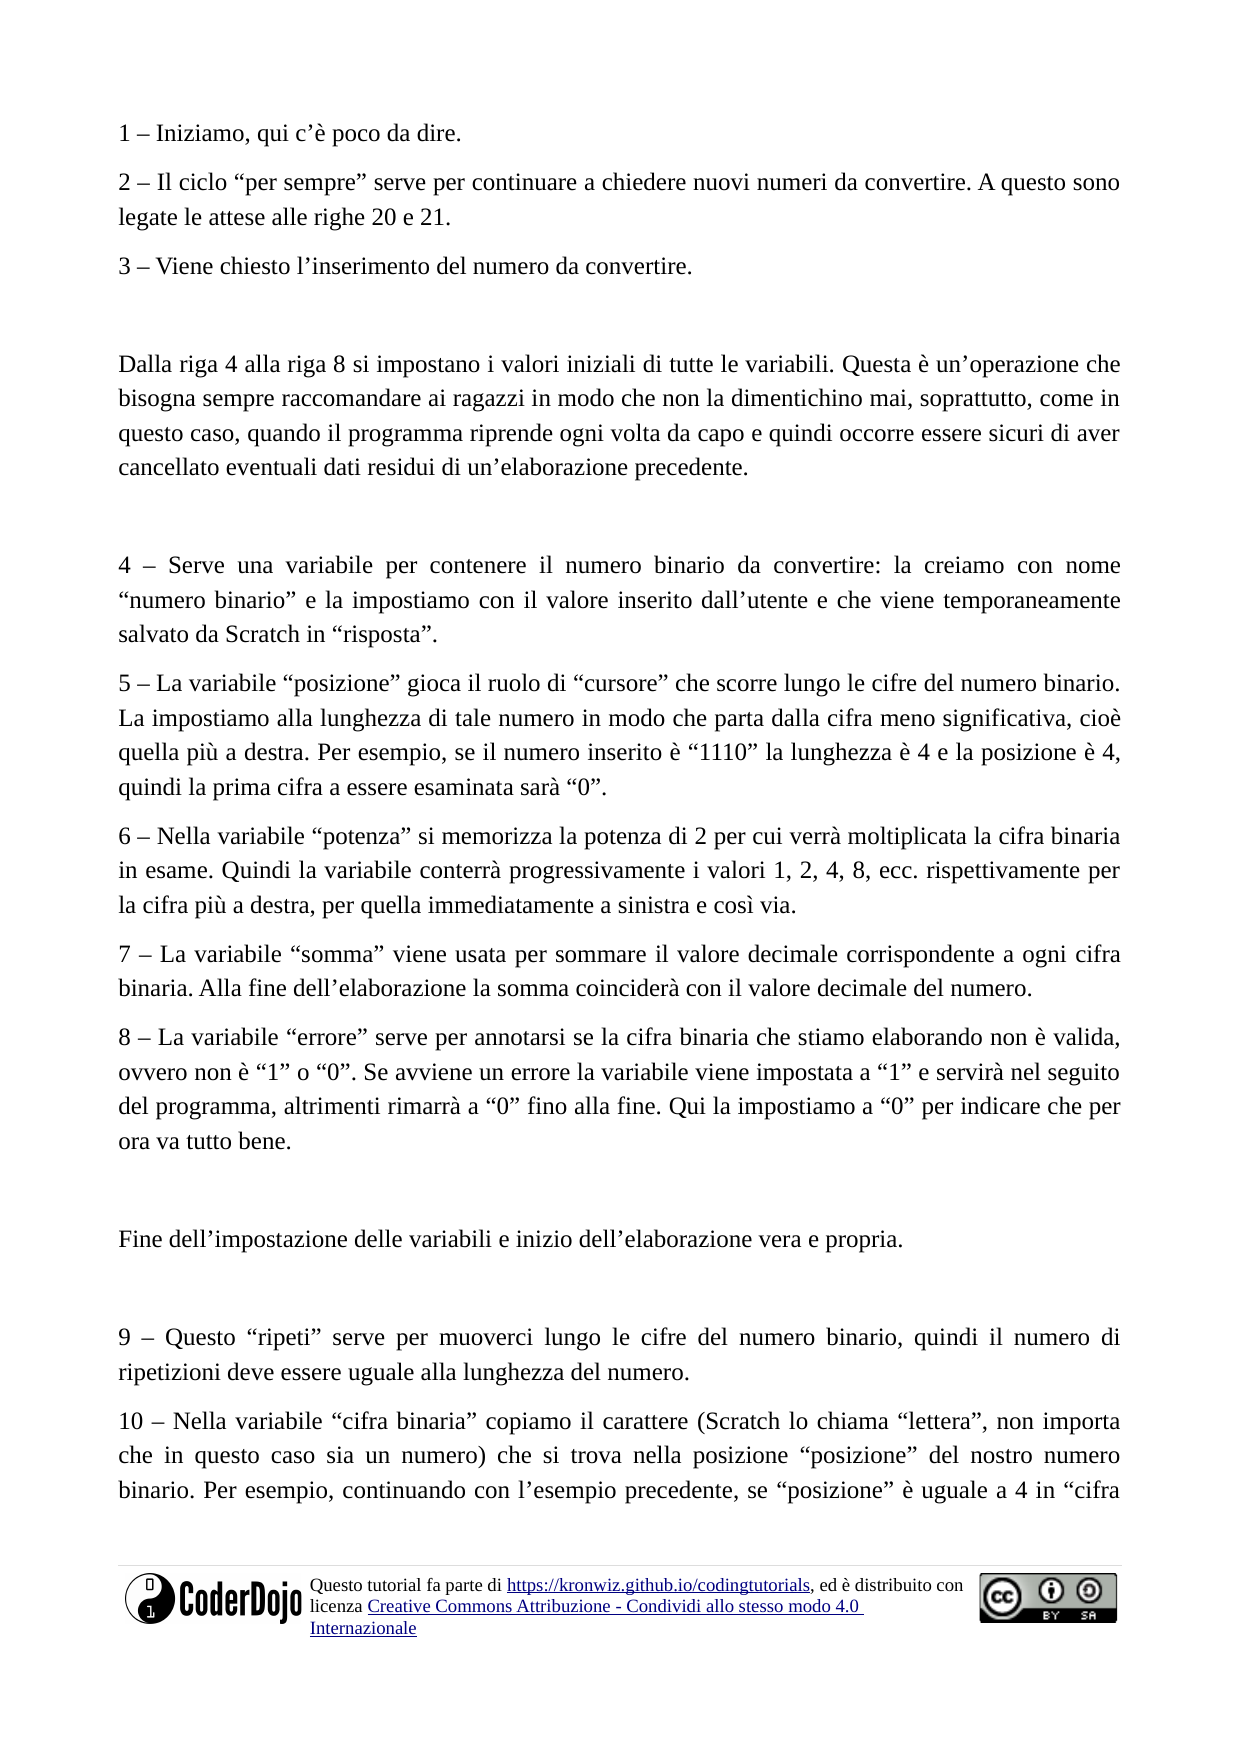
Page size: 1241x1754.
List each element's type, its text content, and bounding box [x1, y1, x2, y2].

text 6 – Nella variabile “potenza” si memorizza la potenza di 2 per cui verrà moltiplicata la cifra binaria in esame. Quindi la variabile conterrà progressivamente i valori 1, 2, 4, 8, ecc. rispettivamente per la cifra più a destra, per quella immediatamente a sinistra e così via. [118, 821, 1122, 919]
text 9 – Questo “ripeti” serve per muoverci lungo le cifre del numero binario, quindi il numero di ripetizioni deve essere uguale alla lunghezza del numero. [118, 1322, 1122, 1385]
text 10 – Nella variabile “cifra binaria” copiamo il carattere (Scratch lo chiama “lettera”, non importa che in questo caso sia un numero) che si trova nella posizione “posizione” del nostro numero binario. Per esempio, continuando con l’esempio precedente, se “posizione” è uguale a 4 in “cifra [118, 1406, 1122, 1503]
text Fine dell’impostazione delle variabili e inizio dell’elaborazione vera e propria. [118, 1224, 1122, 1253]
picture [125, 1573, 302, 1624]
text 7 – La variabile “somma” viene usata per sommare il valore decimale corrispondente a ogni cifra binaria. Alla fine dell’elaborazione la somma coinciderà con il valore decimale del numero. [118, 939, 1122, 1002]
picture [979, 1573, 1118, 1623]
text 4 – Serve una variabile per contenere il numero binario da convertire: la creiamo con nome “numero binario” e la impostiamo con il valore inserito dall’utente e che viene temporaneamente salvato da Scratch in “risposta”. [118, 550, 1122, 648]
text 8 – La variabile “errore” serve per annotarsi se la cifra binaria che stiamo elaborando non è valida, ovvero non è “1” o “0”. Se avviene un errore la variabile viene impostata a “1” e servirà nel seguito del programma, altrimenti rimarrà a “0” fino alla fine. Qui la impostiamo a “0” per indicare che per ora va tutto bene. [118, 1022, 1122, 1155]
text 3 – Viene chiesto l’inserimento del numero da convertire. [118, 251, 1122, 279]
text Dalla riga 4 alla riga 8 si impostano i valori iniziali di tutte le variabili. Questa è un’operazione che bisogna sempre raccomandare ai ragazzi in modo che non la dimentichino mai, soprattutto, come in questo caso, quando il programma riprende ogni volta da capo e quindi occorre essere sicuri di aver cancellato eventuali dati residui di un’elaborazione precedente. [118, 349, 1122, 481]
text 5 – La variabile “posizione” gioca il ruolo di “cursore” che scorre lungo le cifre del numero binario. La impostiamo alla lunghezza di tale numero in modo che parta dalla cifra meno significativa, cioè quella più a destra. Per esempio, se il numero inserito è “1110” la lunghezza è 4 e la posizione è 4, quindi la prima cifra a essere esaminata sarà “0”. [118, 668, 1122, 801]
text 1 – Iniziamo, qui c’è poco da dire. [118, 118, 1122, 147]
text 2 – Il ciclo “per sempre” serve per continuare a chiedere nuovi numeri da convertire. A questo sono legate le attese alle righe 20 e 21. [118, 167, 1122, 230]
